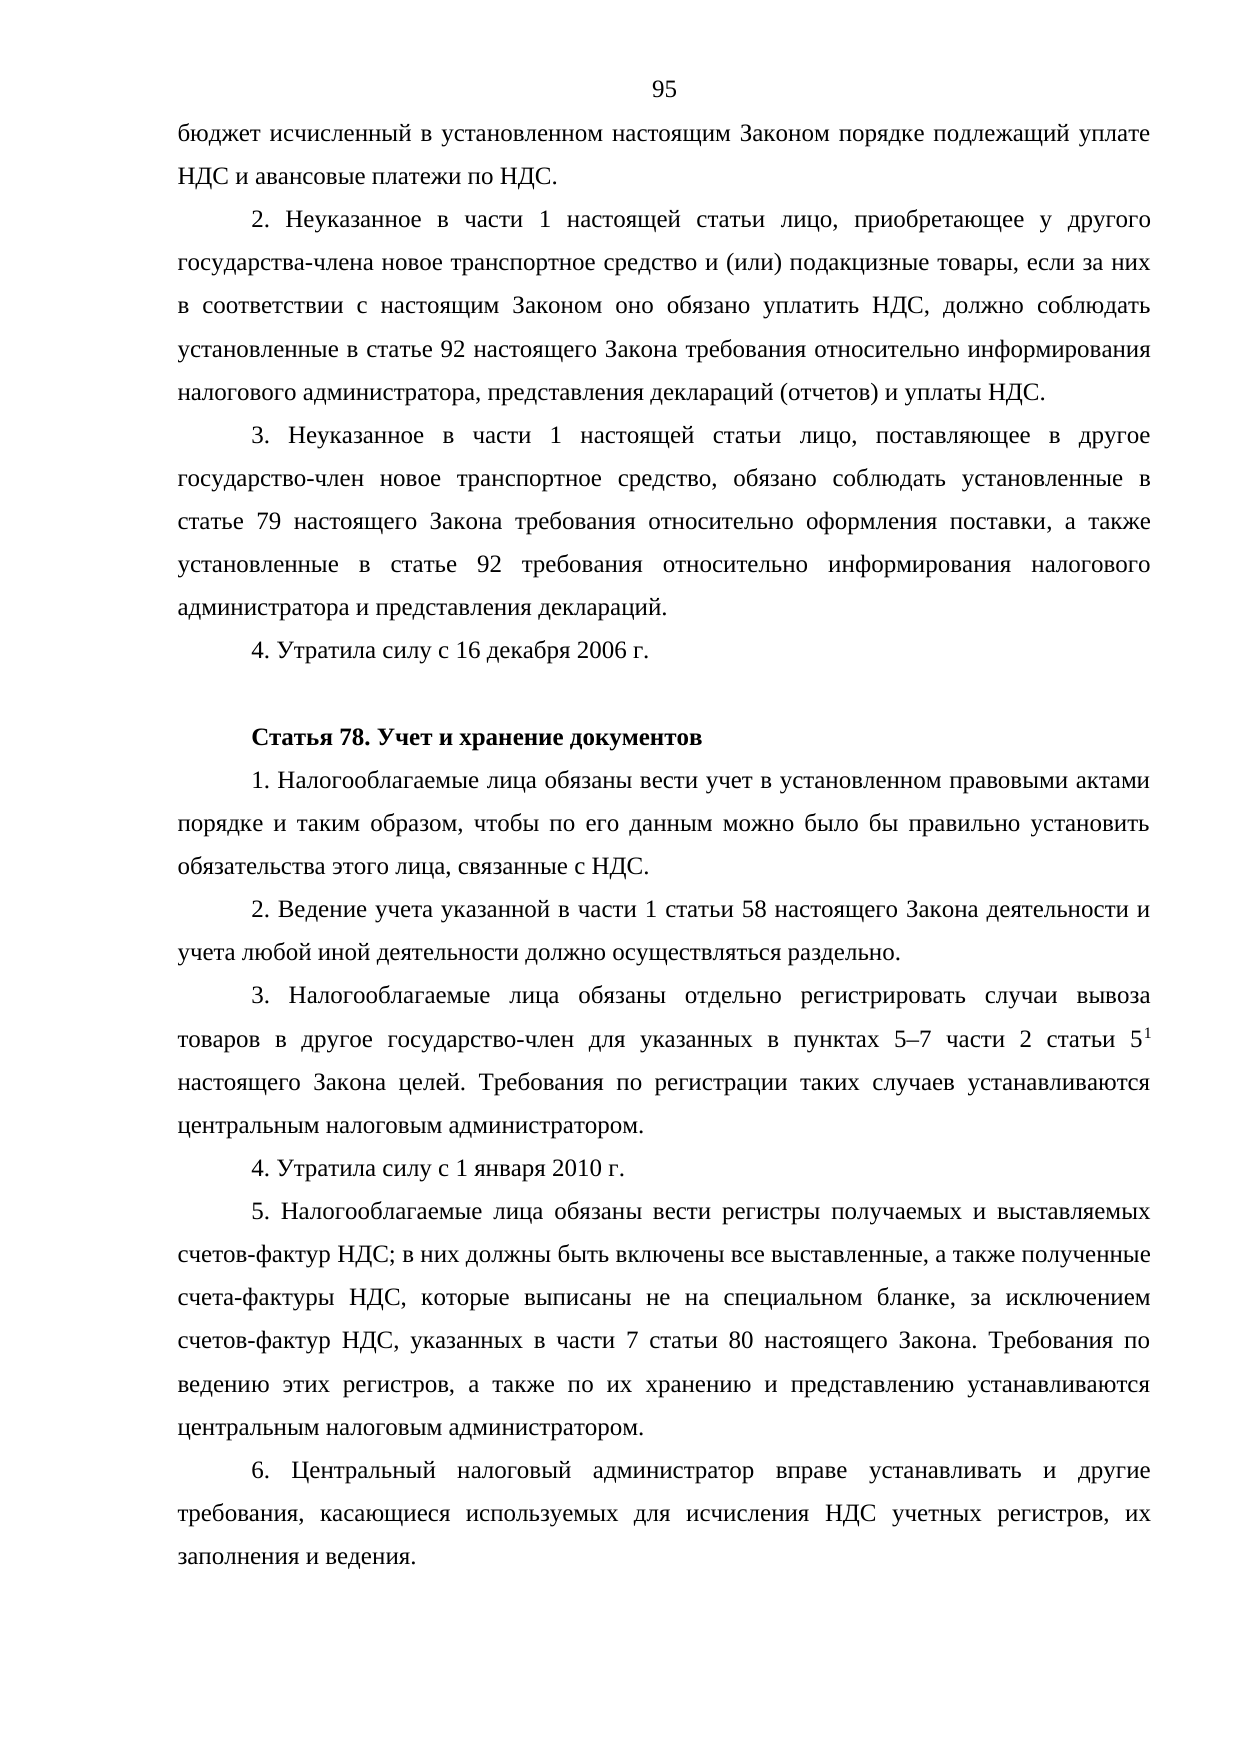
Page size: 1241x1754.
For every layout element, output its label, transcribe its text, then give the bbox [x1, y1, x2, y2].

text 4. Утратила силу с 16 декабря 2006 г. [177, 636, 1152, 664]
text 3. Неуказанное в части 1 настоящей статьи лицо, поставляющее в другое государство-член новое транспортное средство, обязано соблюдать установленные в статье 79 настоящего Закона требования относительно оформления поставки, а также установленные в статье 92 требования относительно информирования налогового администратора и представления деклараций. [177, 420, 1152, 621]
text Статья 78. Учет и хранение документов [177, 722, 1152, 751]
text 5. Налогооблагаемые лица обязаны вести регистры получаемых и выставляемых счетов-фактур НДС; в них должны быть включены все выставленные, а также полученные счета-фактуры НДС, которые выписаны не на специальном бланке, за исключением счетов-фактур НДС, указанных в части 7 статьи 80 настоящего Закона. Требования по ведению этих регистров, а также по их хранению и представлению устанавливаются центральным налоговым администратором. [177, 1196, 1152, 1441]
text 2. Неуказанное в части 1 настоящей статьи лицо, приобретающее у другого государства-члена новое транспортное средство и (или) подакцизные товары, если за них в соответствии с настоящим Законом оно обязано уплатить НДС, должно соблюдать установленные в статье 92 настоящего Закона требования относительно информирования налогового администратора, представления деклараций (отчетов) и уплаты НДС. [177, 204, 1152, 406]
text бюджет исчисленный в установленном настоящим Законом порядке подлежащий уплате НДС и авансовые платежи по НДС. [177, 118, 1152, 190]
text 2. Ведение учета указанной в части 1 статьи 58 настоящего Закона деятельности и учета любой иной деятельности должно осуществляться раздельно. [177, 894, 1152, 966]
text 3. Налогооблагаемые лица обязаны отдельно регистрировать случаи вывоза товаров в другое государство-член для указанных в пунктах 5–7 части 2 статьи 51 настоящего Закона целей. Требования по регистрации таких случаев устанавливаются центральным налоговым администратором. [177, 981, 1152, 1139]
text 4. Утратила силу с 1 января 2010 г. [177, 1153, 1152, 1182]
text 1. Налогооблагаемые лица обязаны вести учет в установленном правовыми актами порядке и таким образом, чтобы по его данным можно было бы правильно установить обязательства этого лица, связанные с НДС. [177, 765, 1152, 880]
text 6. Центральный налоговый администратор вправе устанавливать и другие требования, касающиеся используемых для исчисления НДС учетных регистров, их заполнения и ведения. [177, 1455, 1152, 1570]
